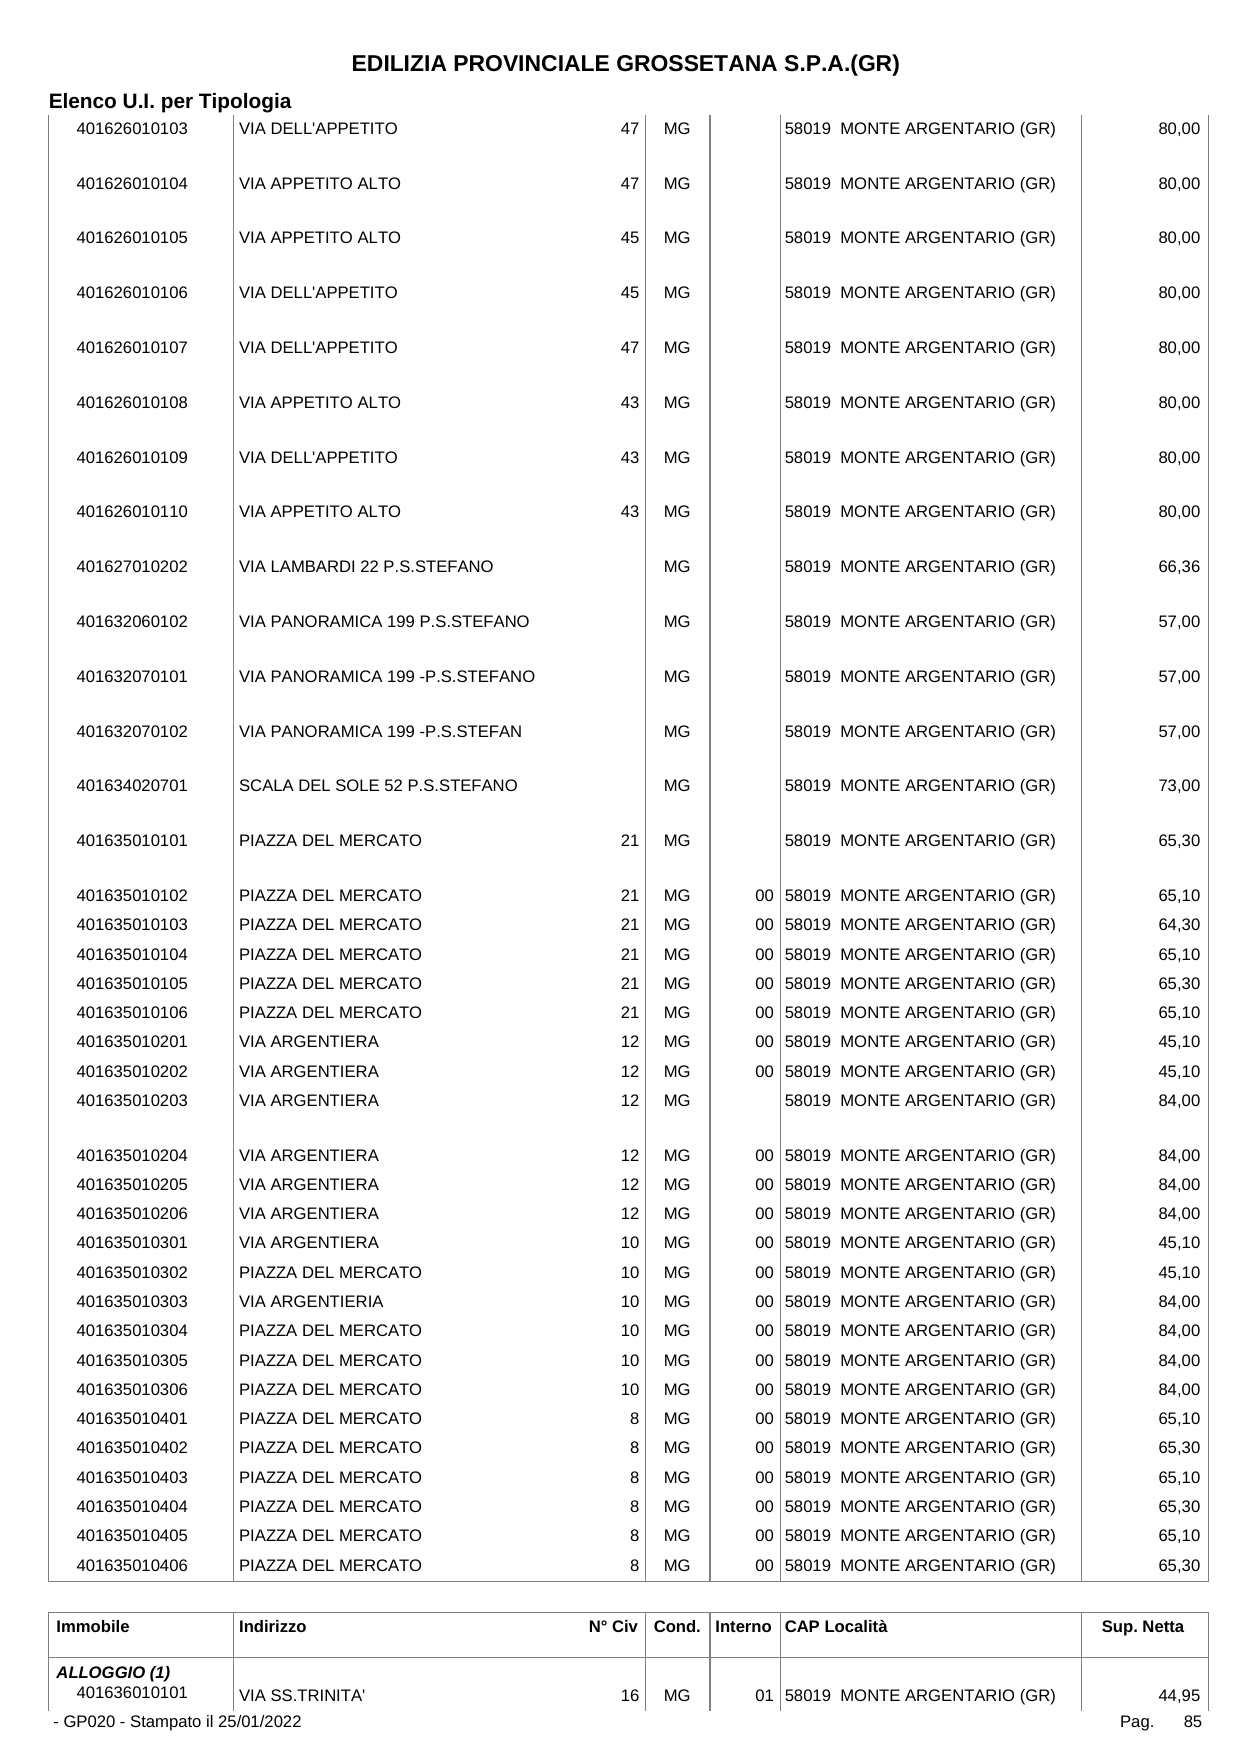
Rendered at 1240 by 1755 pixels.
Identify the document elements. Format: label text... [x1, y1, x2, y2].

table_cell 21 [589, 911, 645, 940]
table_cell PIAZZA DEL MERCATO [234, 1317, 588, 1346]
table_cell VIA PANORAMICA 199 -P.S.STEFANO [234, 663, 588, 717]
table_cell 58019 MONTE ARGENTARIO (GR) [781, 969, 1081, 999]
table_header Indirizzo [234, 1613, 588, 1657]
table_cell 45,10 [1082, 1229, 1208, 1258]
table_cell 401635010103 [49, 911, 233, 940]
table_cell 65,10 [1082, 1405, 1208, 1434]
table_cell PIAZZA DEL MERCATO [234, 969, 588, 999]
table_cell VIA ARGENTIERIA [234, 1288, 588, 1317]
table_cell 401626010103 [49, 115, 233, 169]
table_cell 8 [589, 1522, 645, 1551]
table_cell 00 [711, 999, 780, 1028]
table_cell 8 [589, 1434, 645, 1463]
table_cell PIAZZA DEL MERCATO [234, 940, 588, 969]
table_cell ALLOGGIO (1) 401636010101 [49, 1658, 233, 1711]
table_cell 84,00 [1082, 1200, 1208, 1229]
table_cell 65,10 [1082, 882, 1208, 911]
table_cell 47 [589, 115, 645, 169]
table_cell 65,10 [1082, 1463, 1208, 1492]
table_cell 58019 MONTE ARGENTARIO (GR) [781, 553, 1081, 608]
table_cell 45 [589, 279, 645, 334]
table_cell MG [646, 115, 709, 169]
table_cell MG [646, 1375, 709, 1405]
table_cell [589, 553, 645, 608]
table_cell VIA APPETITO ALTO [234, 169, 588, 224]
table_cell 58019 MONTE ARGENTARIO (GR) [781, 169, 1081, 224]
table_cell 401635010205 [49, 1171, 233, 1200]
table_cell MG [646, 1200, 709, 1229]
table_cell MG [646, 1463, 709, 1492]
table_cell 58019 MONTE ARGENTARIO (GR) [781, 1258, 1081, 1288]
table_cell 58019 MONTE ARGENTARIO (GR) [781, 498, 1081, 553]
table_cell VIA DELL'APPETITO [234, 334, 588, 388]
table_cell 01 [711, 1658, 780, 1711]
table_cell 58019 MONTE ARGENTARIO (GR) [781, 1551, 1081, 1581]
table_cell MG [646, 1658, 709, 1711]
table_cell 401626010108 [49, 389, 233, 443]
table_cell PIAZZA DEL MERCATO [234, 999, 588, 1028]
table_cell 58019 MONTE ARGENTARIO (GR) [781, 1141, 1081, 1171]
table_cell 58019 MONTE ARGENTARIO (GR) [781, 1522, 1081, 1551]
table_cell MG [646, 389, 709, 443]
table_cell 10 [589, 1346, 645, 1375]
table_cell 401635010306 [49, 1375, 233, 1405]
table_cell VIA ARGENTIERA [234, 1200, 588, 1229]
table_cell 58019 MONTE ARGENTARIO (GR) [781, 279, 1081, 334]
table_cell MG [646, 169, 709, 224]
table_cell PIAZZA DEL MERCATO [234, 1405, 588, 1434]
table_cell 401627010202 [49, 553, 233, 608]
table_cell 00 [711, 1434, 780, 1463]
table_cell 45,10 [1082, 1028, 1208, 1057]
table_cell 401635010302 [49, 1258, 233, 1288]
table_cell [711, 279, 780, 334]
table_cell 58019 MONTE ARGENTARIO (GR) [781, 1405, 1081, 1434]
table_cell 58019 MONTE ARGENTARIO (GR) [781, 1057, 1081, 1086]
table_cell 44,95 [1082, 1658, 1208, 1711]
table_cell 401634020701 [49, 772, 233, 827]
table_cell 401635010406 [49, 1551, 233, 1581]
table_cell 10 [589, 1317, 645, 1346]
table_cell 65,10 [1082, 1522, 1208, 1551]
table_cell 80,00 [1082, 169, 1208, 224]
table_cell 21 [589, 969, 645, 999]
table_cell 401635010405 [49, 1522, 233, 1551]
table_cell MG [646, 969, 709, 999]
table_cell PIAZZA DEL MERCATO [234, 882, 588, 911]
table_cell 21 [589, 827, 645, 882]
table_cell MG [646, 827, 709, 882]
table_cell 10 [589, 1288, 645, 1317]
table_cell 00 [711, 1200, 780, 1229]
table_cell 8 [589, 1493, 645, 1522]
table_cell PIAZZA DEL MERCATO [234, 1463, 588, 1492]
table_cell 00 [711, 1288, 780, 1317]
table_cell 45,10 [1082, 1258, 1208, 1288]
table_cell VIA SS.TRINITA' [234, 1658, 588, 1711]
table_cell 84,00 [1082, 1317, 1208, 1346]
table_cell 401635010301 [49, 1229, 233, 1258]
table_cell 00 [711, 1229, 780, 1258]
table_cell MG [646, 1434, 709, 1463]
table_cell PIAZZA DEL MERCATO [234, 1551, 588, 1581]
table_cell VIA PANORAMICA 199 -P.S.STEFAN [234, 717, 588, 772]
table_cell 58019 MONTE ARGENTARIO (GR) [781, 1317, 1081, 1346]
table_cell 58019 MONTE ARGENTARIO (GR) [781, 1658, 1081, 1711]
table_cell 00 [711, 1346, 780, 1375]
table_cell 401635010104 [49, 940, 233, 969]
table_cell 58019 MONTE ARGENTARIO (GR) [781, 334, 1081, 388]
table_cell 73,00 [1082, 772, 1208, 827]
table_cell 401626010104 [49, 169, 233, 224]
table_cell 65,30 [1082, 827, 1208, 882]
table_cell VIA DELL'APPETITO [234, 279, 588, 334]
table_cell MG [646, 772, 709, 827]
table_cell 65,30 [1082, 1493, 1208, 1522]
table_cell 401635010201 [49, 1028, 233, 1057]
table_cell [711, 553, 780, 608]
table_cell MG [646, 1346, 709, 1375]
table_cell 84,00 [1082, 1141, 1208, 1171]
table_cell MG [646, 1258, 709, 1288]
table_cell 58019 MONTE ARGENTARIO (GR) [781, 1434, 1081, 1463]
table_cell 10 [589, 1258, 645, 1288]
table_cell 12 [589, 1057, 645, 1086]
table_cell 43 [589, 389, 645, 443]
table_cell 00 [711, 1141, 780, 1171]
table_cell 58019 MONTE ARGENTARIO (GR) [781, 1493, 1081, 1522]
table_cell 401635010102 [49, 882, 233, 911]
table_cell 84,00 [1082, 1375, 1208, 1405]
table_cell 00 [711, 1028, 780, 1057]
table_header Interno [711, 1613, 780, 1657]
table_cell 12 [589, 1086, 645, 1141]
table_cell 58019 MONTE ARGENTARIO (GR) [781, 1229, 1081, 1258]
table_cell 401626010106 [49, 279, 233, 334]
table_cell [711, 389, 780, 443]
table_cell MG [646, 443, 709, 498]
table_cell 401626010109 [49, 443, 233, 498]
table_cell 00 [711, 1551, 780, 1581]
table_cell MG [646, 1405, 709, 1434]
table_cell VIA ARGENTIERA [234, 1057, 588, 1086]
table_cell 84,00 [1082, 1346, 1208, 1375]
table_cell [589, 717, 645, 772]
table_cell 401635010304 [49, 1317, 233, 1346]
table_cell 12 [589, 1028, 645, 1057]
table_cell 401632070102 [49, 717, 233, 772]
table_cell 80,00 [1082, 115, 1208, 169]
table_cell 58019 MONTE ARGENTARIO (GR) [781, 911, 1081, 940]
table_cell [711, 224, 780, 279]
table_cell VIA DELL'APPETITO [234, 443, 588, 498]
table_cell 58019 MONTE ARGENTARIO (GR) [781, 1375, 1081, 1405]
table_cell 84,00 [1082, 1086, 1208, 1141]
table_cell PIAZZA DEL MERCATO [234, 827, 588, 882]
table_cell 00 [711, 1493, 780, 1522]
table_cell [711, 443, 780, 498]
table_cell 00 [711, 911, 780, 940]
table_cell 65,30 [1082, 1434, 1208, 1463]
table_cell MG [646, 1551, 709, 1581]
table_cell 80,00 [1082, 279, 1208, 334]
table_cell VIA APPETITO ALTO [234, 224, 588, 279]
table_header Sup. Netta [1082, 1613, 1208, 1657]
table_cell 80,00 [1082, 443, 1208, 498]
table_cell 401632070101 [49, 663, 233, 717]
table_cell 65,30 [1082, 969, 1208, 999]
table_header CAP Località [781, 1613, 1081, 1657]
table_cell 58019 MONTE ARGENTARIO (GR) [781, 772, 1081, 827]
table_cell MG [646, 911, 709, 940]
table_cell 57,00 [1082, 717, 1208, 772]
table_cell 80,00 [1082, 334, 1208, 388]
table_cell [711, 663, 780, 717]
table_cell 00 [711, 1057, 780, 1086]
table_cell 65,10 [1082, 940, 1208, 969]
table_cell [589, 772, 645, 827]
table_cell PIAZZA DEL MERCATO [234, 1346, 588, 1375]
table_cell VIA APPETITO ALTO [234, 498, 588, 553]
table_cell 58019 MONTE ARGENTARIO (GR) [781, 1346, 1081, 1375]
table_cell VIA ARGENTIERA [234, 1171, 588, 1200]
table_cell [711, 115, 780, 169]
table_cell 58019 MONTE ARGENTARIO (GR) [781, 1171, 1081, 1200]
table_cell 401626010110 [49, 498, 233, 553]
table_cell 58019 MONTE ARGENTARIO (GR) [781, 115, 1081, 169]
table_cell 00 [711, 1171, 780, 1200]
table_cell SCALA DEL SOLE 52 P.S.STEFANO [234, 772, 588, 827]
table_cell 10 [589, 1375, 645, 1405]
table_cell 66,36 [1082, 553, 1208, 608]
table_cell PIAZZA DEL MERCATO [234, 911, 588, 940]
table_cell 401635010303 [49, 1288, 233, 1317]
table_cell MG [646, 1057, 709, 1086]
table_cell MG [646, 1522, 709, 1551]
table_cell 43 [589, 443, 645, 498]
table_cell [711, 1086, 780, 1141]
table_cell 43 [589, 498, 645, 553]
table_cell 21 [589, 882, 645, 911]
table_cell 401635010404 [49, 1493, 233, 1522]
table_cell MG [646, 1028, 709, 1057]
table_cell VIA ARGENTIERA [234, 1141, 588, 1171]
table_cell PIAZZA DEL MERCATO [234, 1434, 588, 1463]
table_cell 21 [589, 999, 645, 1028]
table_cell MG [646, 940, 709, 969]
table_cell [711, 334, 780, 388]
table_cell 00 [711, 1375, 780, 1405]
table_header Immobile [49, 1613, 233, 1657]
table_cell MG [646, 498, 709, 553]
table_cell 12 [589, 1141, 645, 1171]
table_cell MG [646, 999, 709, 1028]
table_cell MG [646, 1493, 709, 1522]
table_cell 45,10 [1082, 1057, 1208, 1086]
table_cell 8 [589, 1551, 645, 1581]
table_cell [711, 498, 780, 553]
table_cell MG [646, 1288, 709, 1317]
table_cell [711, 717, 780, 772]
table_cell VIA ARGENTIERA [234, 1229, 588, 1258]
table_cell 58019 MONTE ARGENTARIO (GR) [781, 999, 1081, 1028]
table_cell 58019 MONTE ARGENTARIO (GR) [781, 827, 1081, 882]
table_cell 80,00 [1082, 498, 1208, 553]
table_cell MG [646, 717, 709, 772]
table_cell 401635010206 [49, 1200, 233, 1229]
table_cell 58019 MONTE ARGENTARIO (GR) [781, 443, 1081, 498]
table_cell 00 [711, 1258, 780, 1288]
table_header N° Civ [589, 1613, 645, 1657]
table_cell 58019 MONTE ARGENTARIO (GR) [781, 224, 1081, 279]
table_cell 57,00 [1082, 608, 1208, 662]
table_cell 401635010106 [49, 999, 233, 1028]
table_cell PIAZZA DEL MERCATO [234, 1258, 588, 1288]
table_cell 80,00 [1082, 224, 1208, 279]
table_cell 57,00 [1082, 663, 1208, 717]
table_cell 401635010401 [49, 1405, 233, 1434]
table_cell 58019 MONTE ARGENTARIO (GR) [781, 940, 1081, 969]
table_cell [711, 608, 780, 662]
table_cell 401635010101 [49, 827, 233, 882]
table_cell MG [646, 663, 709, 717]
table_cell 401635010305 [49, 1346, 233, 1375]
table_cell 84,00 [1082, 1171, 1208, 1200]
table_cell 16 [589, 1658, 645, 1711]
table_cell MG [646, 334, 709, 388]
table_cell 84,00 [1082, 1288, 1208, 1317]
table_cell MG [646, 1317, 709, 1346]
table_cell [589, 663, 645, 717]
table_cell 12 [589, 1171, 645, 1200]
table_cell MG [646, 1086, 709, 1141]
table_header Cond. [646, 1613, 709, 1657]
table_cell 401626010105 [49, 224, 233, 279]
table_cell 401635010402 [49, 1434, 233, 1463]
table_cell 65,10 [1082, 999, 1208, 1028]
table_cell 80,00 [1082, 389, 1208, 443]
table_cell 47 [589, 334, 645, 388]
table_cell 00 [711, 1522, 780, 1551]
table_cell 58019 MONTE ARGENTARIO (GR) [781, 1200, 1081, 1229]
table_cell 58019 MONTE ARGENTARIO (GR) [781, 608, 1081, 662]
table_cell VIA DELL'APPETITO [234, 115, 588, 169]
table_cell 65,30 [1082, 1551, 1208, 1581]
table_cell 58019 MONTE ARGENTARIO (GR) [781, 1463, 1081, 1492]
table_cell 401626010107 [49, 334, 233, 388]
table_cell 00 [711, 1405, 780, 1434]
table_cell [711, 827, 780, 882]
table_cell 401635010203 [49, 1086, 233, 1141]
table_cell 12 [589, 1200, 645, 1229]
table_cell VIA PANORAMICA 199 P.S.STEFANO [234, 608, 588, 662]
table_cell 401632060102 [49, 608, 233, 662]
table_cell VIA ARGENTIERA [234, 1028, 588, 1057]
table_cell 64,30 [1082, 911, 1208, 940]
table_cell MG [646, 608, 709, 662]
table_cell 45 [589, 224, 645, 279]
table_cell MG [646, 1171, 709, 1200]
table_cell 58019 MONTE ARGENTARIO (GR) [781, 663, 1081, 717]
table_cell MG [646, 1229, 709, 1258]
table_cell 21 [589, 940, 645, 969]
table_cell MG [646, 882, 709, 911]
table_cell 58019 MONTE ARGENTARIO (GR) [781, 1086, 1081, 1141]
table_cell VIA ARGENTIERA [234, 1086, 588, 1141]
table_cell [589, 608, 645, 662]
table_cell 58019 MONTE ARGENTARIO (GR) [781, 389, 1081, 443]
table_cell 8 [589, 1405, 645, 1434]
table_cell VIA APPETITO ALTO [234, 389, 588, 443]
table_cell [711, 169, 780, 224]
table_cell MG [646, 224, 709, 279]
table_cell MG [646, 1141, 709, 1171]
table_cell 8 [589, 1463, 645, 1492]
table_cell VIA LAMBARDI 22 P.S.STEFANO [234, 553, 588, 608]
table_cell 10 [589, 1229, 645, 1258]
table_cell PIAZZA DEL MERCATO [234, 1375, 588, 1405]
table_cell 00 [711, 1463, 780, 1492]
table_cell 58019 MONTE ARGENTARIO (GR) [781, 1288, 1081, 1317]
table_cell 58019 MONTE ARGENTARIO (GR) [781, 717, 1081, 772]
table_cell 401635010202 [49, 1057, 233, 1086]
table_cell [711, 772, 780, 827]
table_cell 00 [711, 882, 780, 911]
table_cell MG [646, 279, 709, 334]
table_cell 00 [711, 940, 780, 969]
table_cell MG [646, 553, 709, 608]
table_cell 401635010204 [49, 1141, 233, 1171]
table_cell 47 [589, 169, 645, 224]
table_cell 00 [711, 1317, 780, 1346]
table_cell 00 [711, 969, 780, 999]
table_cell 401635010403 [49, 1463, 233, 1492]
table_cell 401635010105 [49, 969, 233, 999]
table_cell PIAZZA DEL MERCATO [234, 1493, 588, 1522]
table_cell PIAZZA DEL MERCATO [234, 1522, 588, 1551]
table_cell 58019 MONTE ARGENTARIO (GR) [781, 1028, 1081, 1057]
table_cell 58019 MONTE ARGENTARIO (GR) [781, 882, 1081, 911]
